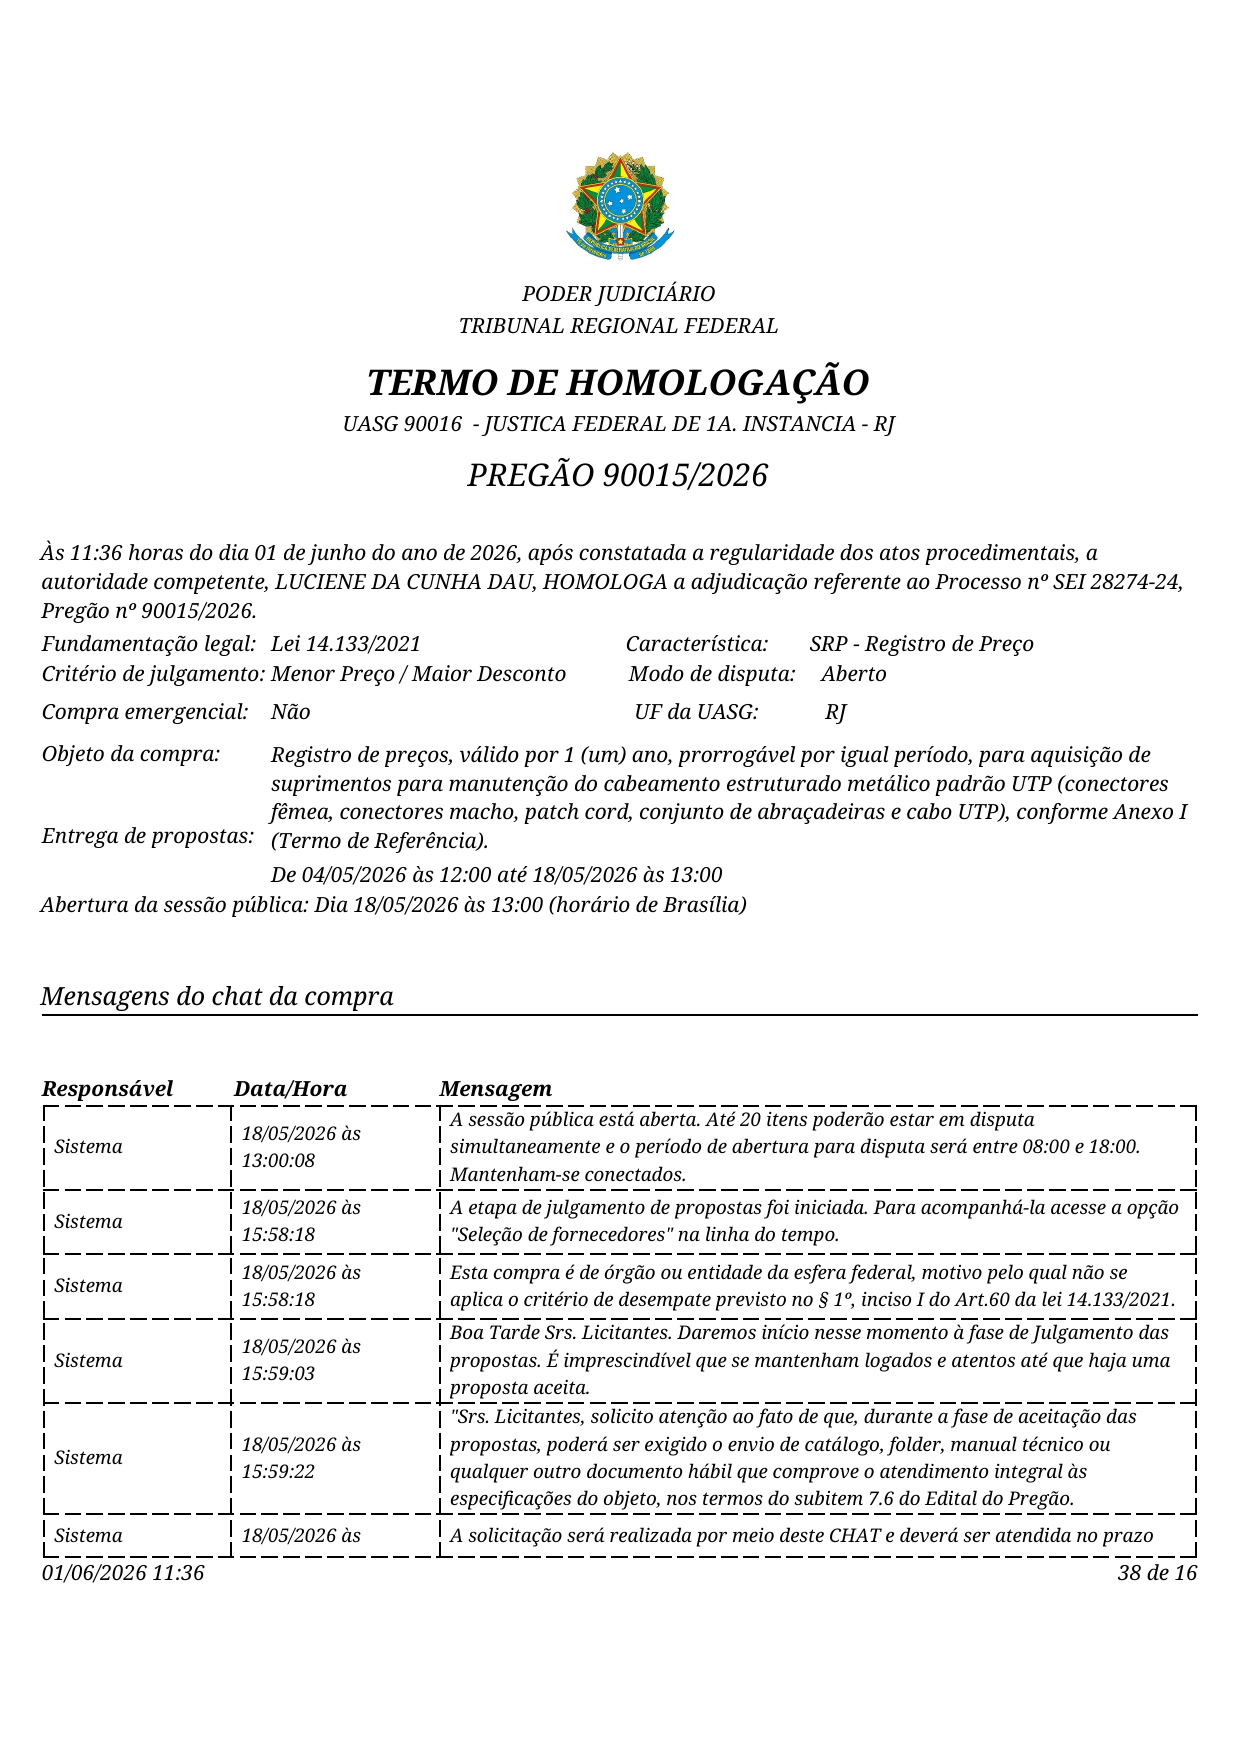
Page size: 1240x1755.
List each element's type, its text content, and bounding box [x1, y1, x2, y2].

text Abertura da sessão pública: Dia 18/05/2026 às 13:00 (horário de Brasília) [40, 890, 1200, 919]
subtitle TERMO DE HOMOLOGAÇÃO [42, 357, 1198, 406]
table_cell Menor Preço / Maior Desconto Modo de disputa: Aberto [271, 660, 1193, 697]
text Responsável Data/Hora Mensagem [42, 1074, 1200, 1102]
table_header Sistema [44, 1105, 231, 1188]
table_header Lei 14.133/2021 Característica: SRP - Registro de Preço [271, 629, 1193, 659]
table_cell Compra emergencial: Objeto da compra: Entrega de propostas: [42, 697, 271, 890]
table_cell Não UF da UASG: RJ Registro de preços, válido por 1 (um) ano, prorrogável por igual período, para aquisição de suprimentos para manutenção do cabeamento estruturado metálico padrão UTP (conectores fêmea, conectores macho, patch cord, conjunto de abraçadeiras e cabo UTP), conforme Anexo I (Termo de Referência). De 04/05/2026 às 12:00 até 18/05/2026 às 13:00 [271, 697, 1193, 890]
table_cell 18/05/2026 às 15:59:22 [231, 1402, 439, 1513]
table_cell Sistema [44, 1318, 231, 1402]
table_cell A solicitação será realizada por meio deste CHAT e deverá ser atendida no prazo [440, 1513, 1196, 1556]
table_cell A etapa de julgamento de propostas foi iniciada. Para acompanhá-la acesse a opção "Seleção de fornecedores" na linha do tempo. [440, 1189, 1196, 1253]
text PODER JUDICIÁRIO [42, 279, 1198, 308]
text Às 11:36 horas do dia 01 de junho do ano de 2026, após constatada a regularidade dos atos procedimentais, a autoridade competente, LUCIENE DA CUNHA DAU, HOMOLOGA a adjudicação referente ao Processo nº SEI 28274-24, Pregão nº 90015/2026. [40, 538, 1200, 625]
table_cell Sistema [44, 1189, 231, 1253]
subtitle PREGÃO 90015/2026 [42, 453, 1198, 495]
table_cell "Srs. Licitantes, solicito atenção ao fato de que, durante a fase de aceitação das propostas, poderá ser exigido o envio de catálogo, folder, manual técnico ou qualquer outro documento hábil que comprove o atendimento integral às especificações do objeto, nos termos do subitem 7.6 do Edital do Pregão. [440, 1402, 1196, 1513]
table_cell Sistema [44, 1513, 231, 1556]
table_header 18/05/2026 às 13:00:08 [231, 1105, 439, 1188]
text TRIBUNAL REGIONAL FEDERAL [42, 312, 1198, 340]
table_cell 18/05/2026 às 15:59:03 [231, 1318, 439, 1402]
table_cell 18/05/2026 às 15:58:18 [231, 1189, 439, 1253]
table_cell 18/05/2026 às [231, 1513, 439, 1556]
table_cell 18/05/2026 às 15:58:18 [231, 1253, 439, 1318]
table_cell Sistema [44, 1402, 231, 1513]
text UASG 90016 - JUSTICA FEDERAL DE 1A. INSTANCIA - RJ [42, 409, 1198, 437]
table_cell Sistema [44, 1253, 231, 1318]
table_cell Esta compra é de órgão ou entidade da esfera federal, motivo pelo qual não se aplica o critério de desempate previsto no § 1º, inciso I do Art.60 da lei 14.133/2021. [440, 1253, 1196, 1318]
table_cell Critério de julgamento: [42, 660, 271, 697]
table_cell Boa Tarde Srs. Licitantes. Daremos início nesse momento à fase de Julgamento das propostas. É imprescindível que se mantenham logados e atentos até que haja uma proposta aceita. [440, 1318, 1196, 1402]
text Mensagens do chat da compra [40, 979, 1200, 1013]
table_header A sessão pública está aberta. Até 20 itens poderão estar em disputa simultaneamente e o período de abertura para disputa será entre 08:00 e 18:00. Mantenham-se conectados. [440, 1105, 1196, 1188]
table_header Fundamentação legal: [42, 629, 271, 659]
